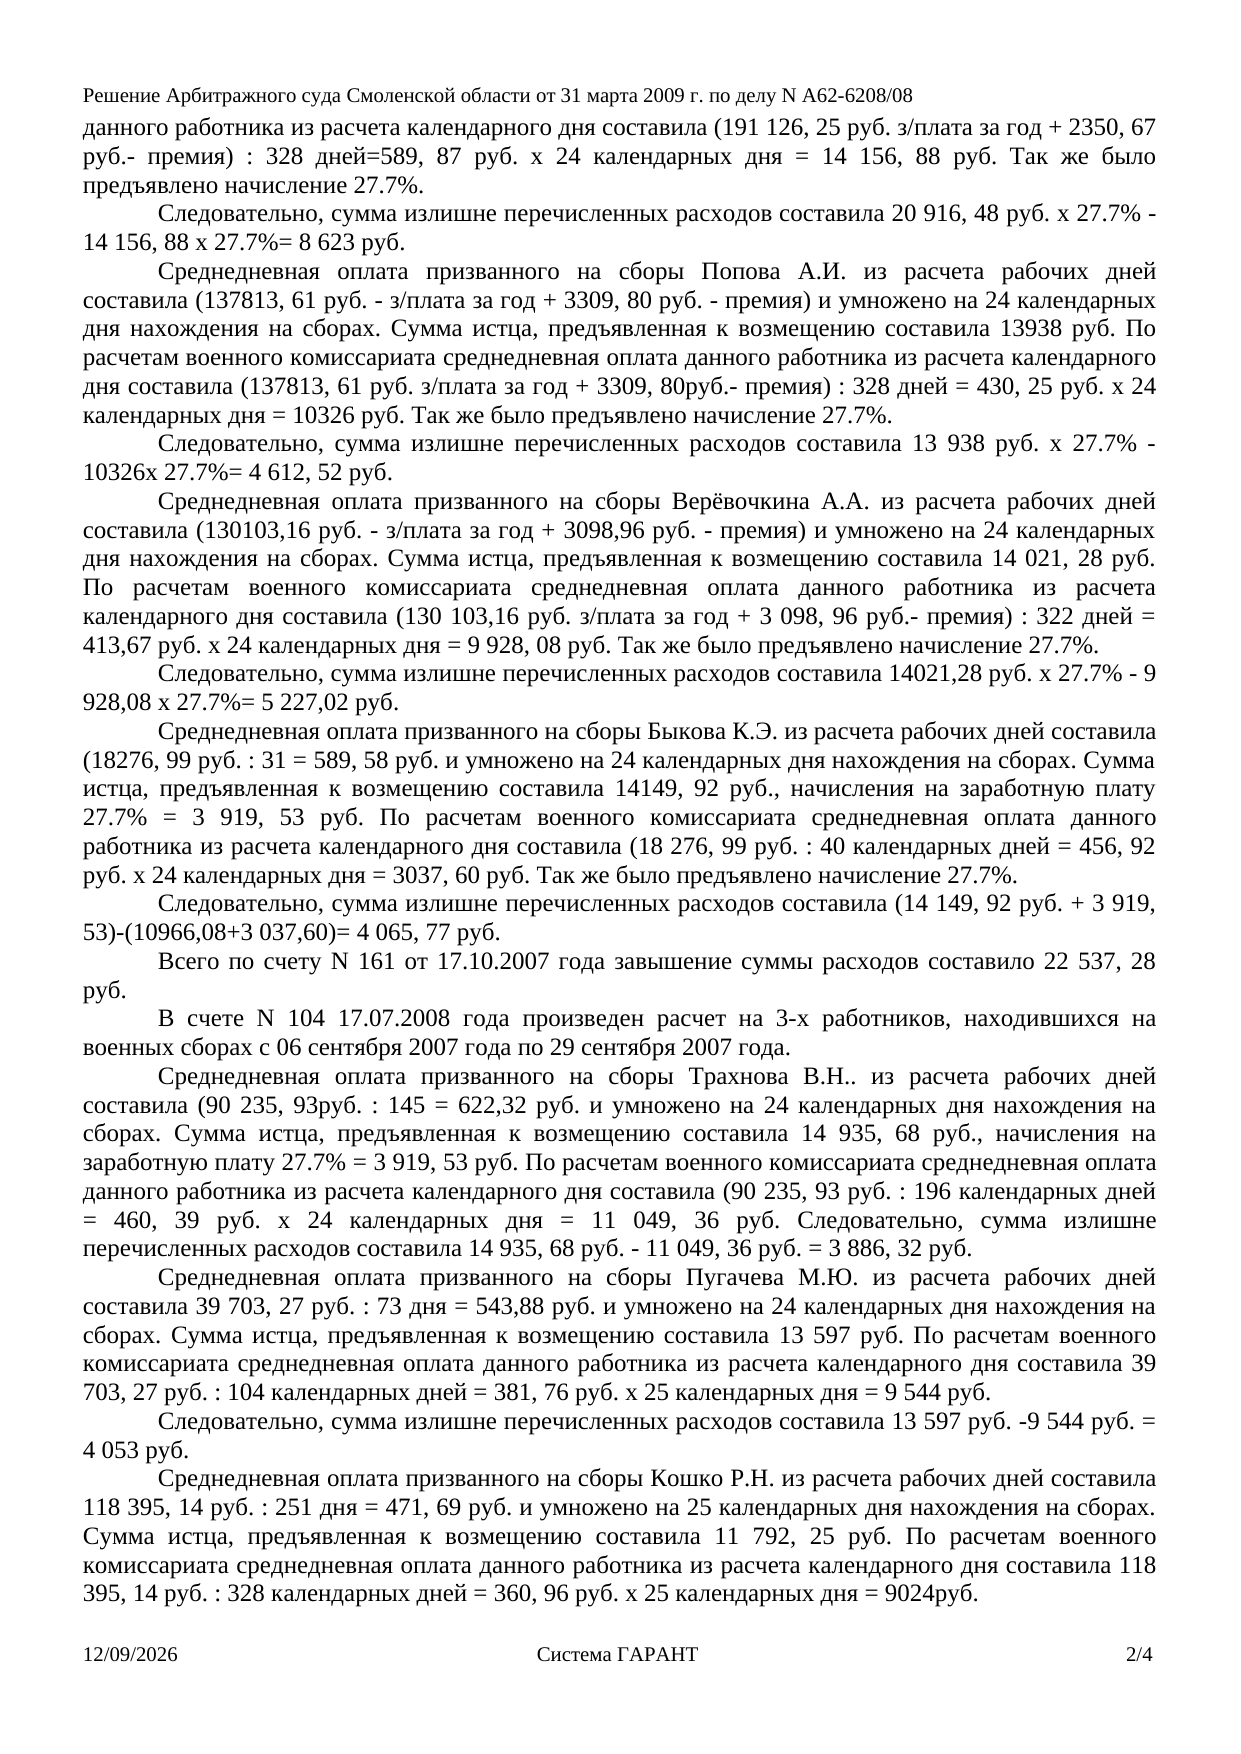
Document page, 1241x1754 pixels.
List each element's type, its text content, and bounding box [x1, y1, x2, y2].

text Среднедневная оплата призванного на сборы Попова А.И. из расчета рабочих дней составила (137813, 61 руб. - з/плата за год + 3309, 80 руб. - премия) и умножено на 24 календарных дня нахождения на сборах. Сумма истца, предъявленная к возмещению составила 13938 руб. По расчетам военного комиссариата среднедневная оплата данного работника из расчета календарного дня составила (137813, 61 руб. з/плата за год + 3309, 80руб.- премия) : 328 дней = 430, 25 руб. х 24 календарных дня = 10326 руб. Так же было предъявлено начисление 27.7%. [83, 256, 1157, 428]
text Среднедневная оплата призванного на сборы Трахнова В.Н.. из расчета рабочих дней составила (90 235, 93руб. : 145 = 622,32 руб. и умножено на 24 календарных дня нахождения на сборах. Сумма истца, предъявленная к возмещению составила 14 935, 68 руб., начисления на заработную плату 27.7% = 3 919, 53 руб. По расчетам военного комиссариата среднедневная оплата данного работника из расчета календарного дня составила (90 235, 93 руб. : 196 календарных дней = 460, 39 руб. х 24 календарных дня = 11 049, 36 руб. Следовательно, сумма излишне перечисленных расходов составила 14 935, 68 руб. - 11 049, 36 руб. = 3 886, 32 руб. [83, 1061, 1157, 1262]
text Следовательно, сумма излишне перечисленных расходов составила 13 597 руб. -9 544 руб. = 4 053 руб. [83, 1406, 1157, 1463]
text Следовательно, сумма излишне перечисленных расходов составила 14021,28 руб. х 27.7% - 9 928,08 х 27.7%= 5 227,02 руб. [83, 658, 1157, 716]
text Среднедневная оплата призванного на сборы Верёвочкина А.А. из расчета рабочих дней составила (130103,16 руб. - з/плата за год + 3098,96 руб. - премия) и умножено на 24 календарных дня нахождения на сборах. Сумма истца, предъявленная к возмещению составила 14 021, 28 руб. По расчетам военного комиссариата среднедневная оплата данного работника из расчета календарного дня составила (130 103,16 руб. з/плата за год + 3 098, 96 руб.- премия) : 322 дней = 413,67 руб. х 24 календарных дня = 9 928, 08 руб. Так же было предъявлено начисление 27.7%. [83, 486, 1157, 658]
text В счете N 104 17.07.2008 года произведен расчет на 3-х работников, находившихся на военных сборах с 06 сентября 2007 года по 29 сентября 2007 года. [83, 1003, 1157, 1061]
text Среднедневная оплата призванного на сборы Быкова К.Э. из расчета рабочих дней составила (18276, 99 руб. : 31 = 589, 58 руб. и умножено на 24 календарных дня нахождения на сборах. Сумма истца, предъявленная к возмещению составила 14149, 92 руб., начисления на заработную плату 27.7% = 3 919, 53 руб. По расчетам военного комиссариата среднедневная оплата данного работника из расчета календарного дня составила (18 276, 99 руб. : 40 календарных дней = 456, 92 руб. х 24 календарных дня = 3037, 60 руб. Так же было предъявлено начисление 27.7%. [83, 716, 1157, 888]
text Следовательно, сумма излишне перечисленных расходов составила 13 938 руб. х 27.7% - 10326х 27.7%= 4 612, 52 руб. [83, 428, 1157, 486]
text Всего по счету N 161 от 17.10.2007 года завышение суммы расходов составило 22 537, 28 руб. [83, 946, 1157, 1003]
text Следовательно, сумма излишне перечисленных расходов составила 20 916, 48 руб. х 27.7% - 14 156, 88 х 27.7%= 8 623 руб. [83, 198, 1157, 256]
text Следовательно, сумма излишне перечисленных расходов составила (14 149, 92 руб. + 3 919, 53)-(10966,08+3 037,60)= 4 065, 77 руб. [83, 888, 1157, 946]
text данного работника из расчета календарного дня составила (191 126, 25 руб. з/плата за год + 2350, 67 руб.- премия) : 328 дней=589, 87 руб. х 24 календарных дня = 14 156, 88 руб. Так же было предъявлено начисление 27.7%. [83, 112, 1157, 198]
text Среднедневная оплата призванного на сборы Пугачева М.Ю. из расчета рабочих дней составила 39 703, 27 руб. : 73 дня = 543,88 руб. и умножено на 24 календарных дня нахождения на сборах. Сумма истца, предъявленная к возмещению составила 13 597 руб. По расчетам военного комиссариата среднедневная оплата данного работника из расчета календарного дня составила 39 703, 27 руб. : 104 календарных дней = 381, 76 руб. х 25 календарных дня = 9 544 руб. [83, 1262, 1157, 1406]
text Среднедневная оплата призванного на сборы Кошко Р.Н. из расчета рабочих дней составила 118 395, 14 руб. : 251 дня = 471, 69 руб. и умножено на 25 календарных дня нахождения на сборах. Сумма истца, предъявленная к возмещению составила 11 792, 25 руб. По расчетам военного комиссариата среднедневная оплата данного работника из расчета календарного дня составила 118 395, 14 руб. : 328 календарных дней = 360, 96 руб. х 25 календарных дня = 9024руб. [83, 1463, 1157, 1607]
